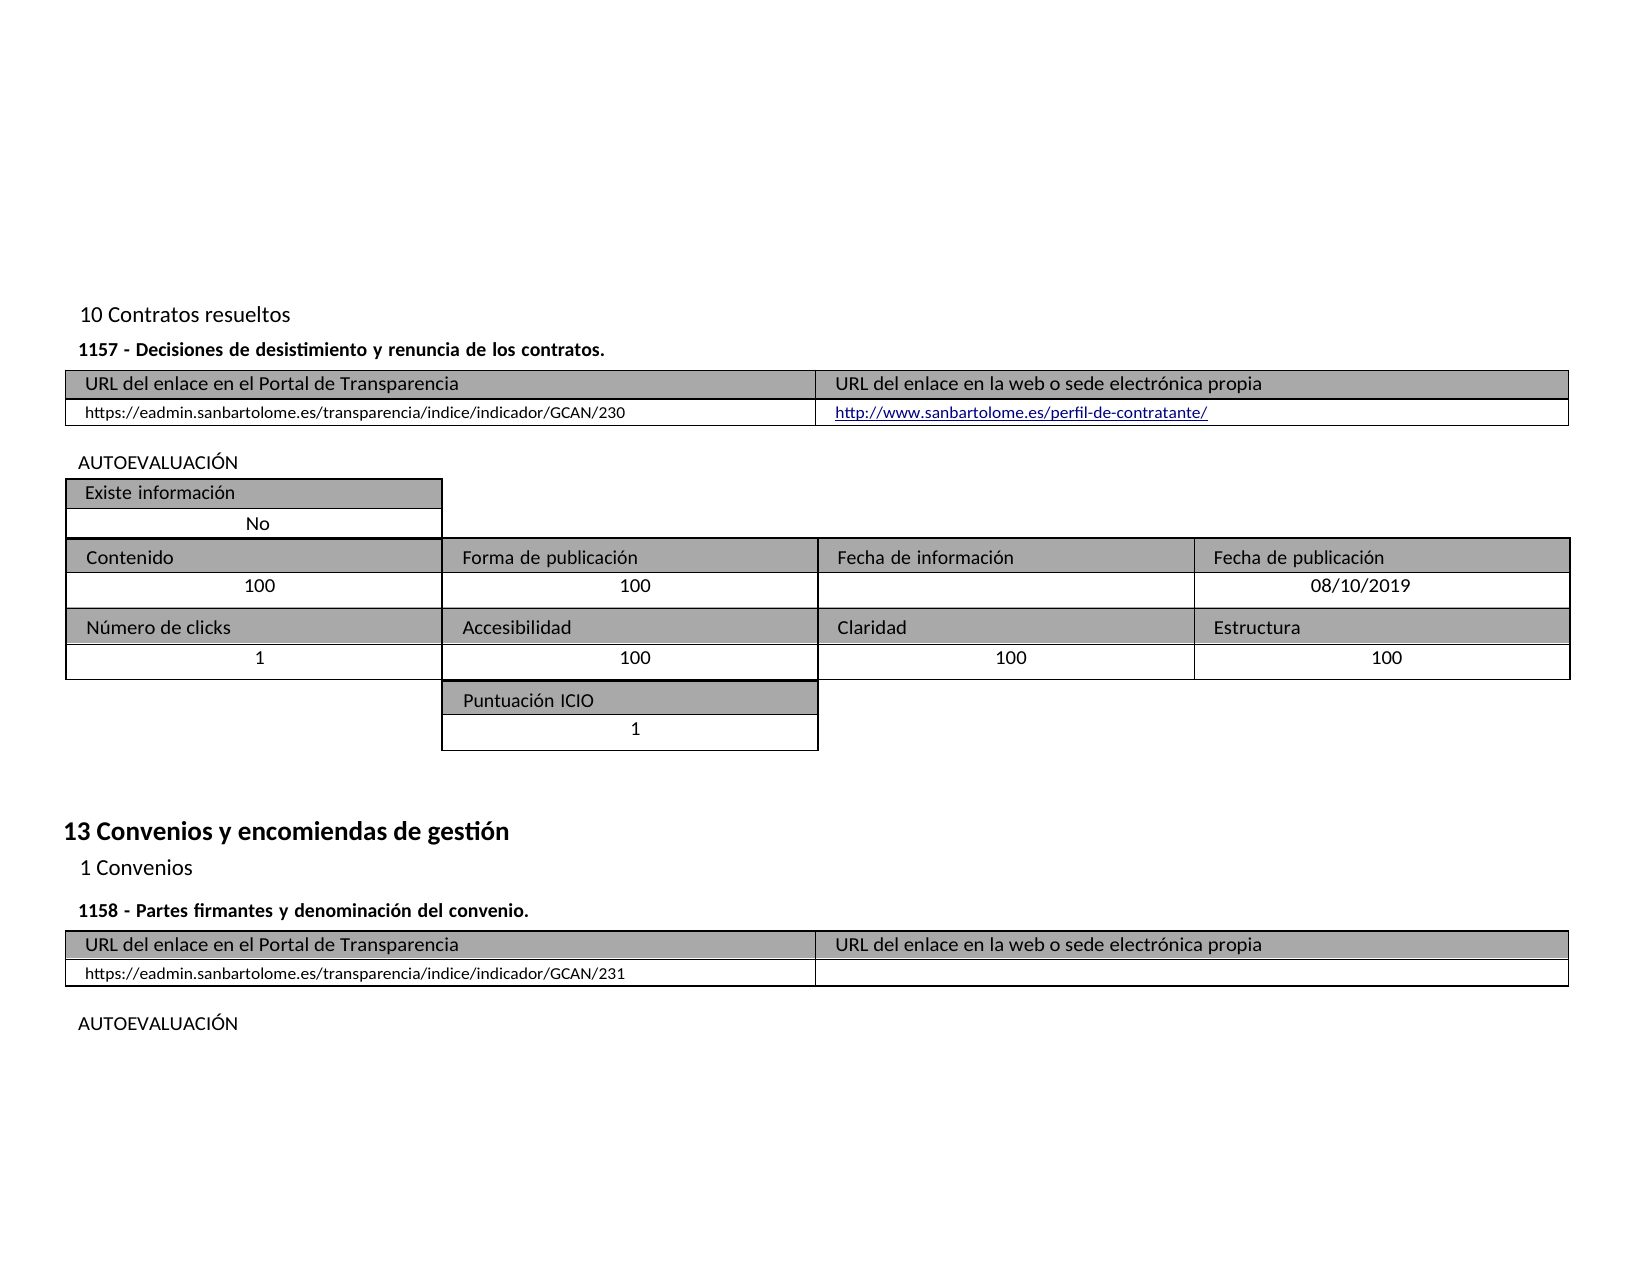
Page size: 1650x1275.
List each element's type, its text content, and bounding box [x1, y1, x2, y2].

table_header [443, 478, 818, 537]
table_cell Fecha de publicación [1195, 539, 1569, 572]
table_cell Estructura [1195, 609, 1569, 643]
table_header URL del enlace en la web o sede electrónica propia [816, 371, 1568, 398]
table_cell 1 [443, 715, 817, 749]
table_cell Accesibilidad [443, 609, 817, 643]
table_cell Fecha de información [819, 539, 1194, 572]
table_cell [66, 680, 441, 749]
table_cell 100 [819, 645, 1194, 678]
table_cell 100 [67, 573, 441, 607]
table_cell No [67, 509, 441, 537]
table_cell http://www.sanbartolome.es/perfil-de-contratante/ [816, 400, 1568, 424]
table_cell 100 [443, 573, 817, 607]
table_cell 1 [67, 645, 441, 678]
table_cell https://eadmin.sanbartolome.es/transparencia/indice/indicador/GCAN/230 [66, 400, 815, 424]
table_cell Claridad [819, 609, 1194, 643]
table_cell [816, 960, 1568, 985]
table_cell Contenido [67, 540, 441, 572]
table_cell Puntuación ICIO [443, 682, 817, 714]
table_cell Número de clicks [67, 609, 441, 643]
table_cell 100 [443, 645, 817, 678]
table_cell 100 [1195, 645, 1569, 678]
subtitle 13 Convenios y encomiendas de gestión [63, 814, 1594, 847]
text 1157 - Decisiones de desistimiento y renuncia de los contratos. [78, 337, 1594, 362]
table_header URL del enlace en el Portal de Transparencia [66, 932, 815, 958]
table_cell 08/10/2019 [1195, 573, 1569, 607]
text AUTOEVALUACIÓN [78, 450, 1594, 474]
table_header URL del enlace en la web o sede electrónica propia [816, 932, 1568, 958]
table_header Existe información [67, 480, 441, 508]
table_cell Forma de publicación [443, 539, 817, 572]
table_cell https://eadmin.sanbartolome.es/transparencia/indice/indicador/GCAN/231 [66, 960, 815, 985]
subtitle Contratos resueltos [79, 300, 1594, 328]
table_cell [819, 573, 1194, 607]
table_header URL del enlace en el Portal de Transparencia [66, 371, 815, 398]
text 1158 - Partes firmantes y denominación del convenio. [78, 898, 1594, 922]
subtitle Convenios [79, 853, 1594, 881]
text AUTOEVALUACIÓN [78, 1011, 1594, 1035]
